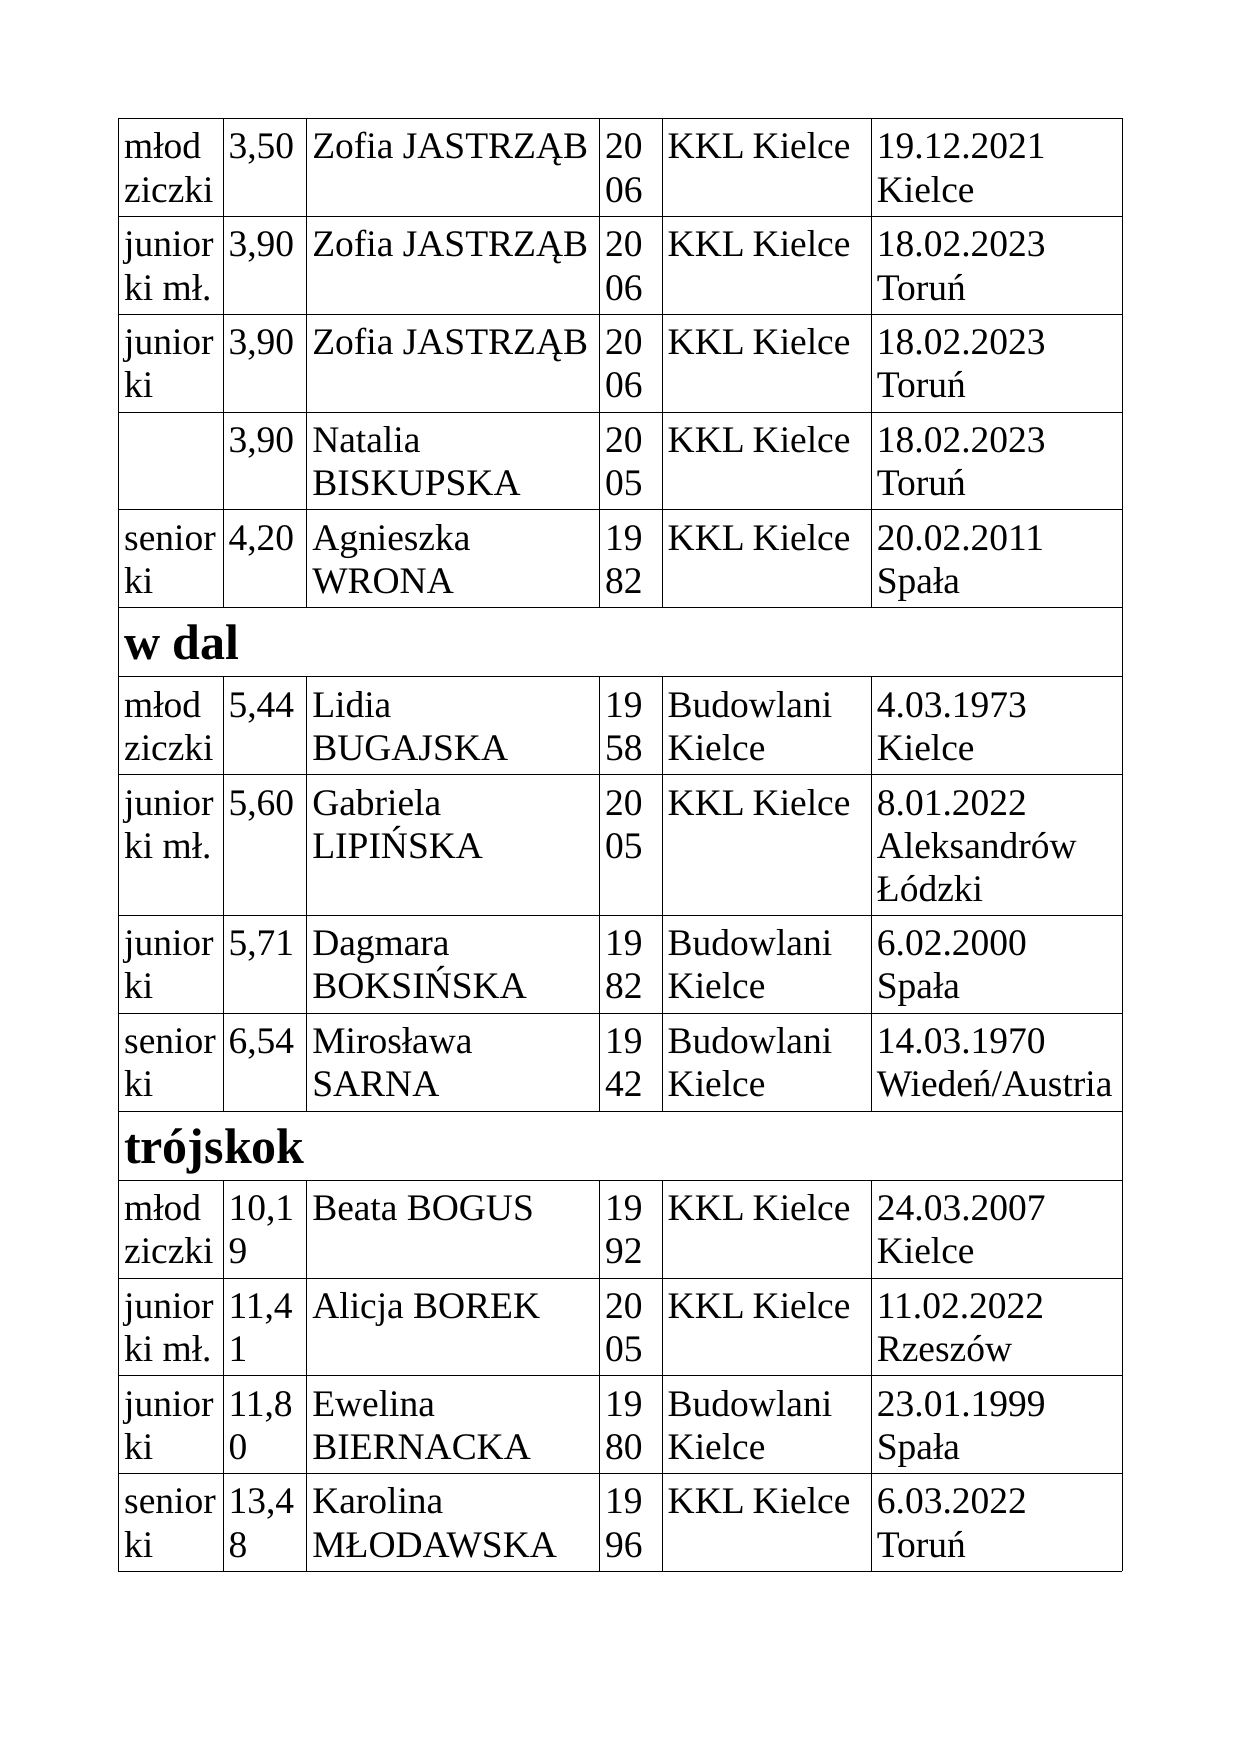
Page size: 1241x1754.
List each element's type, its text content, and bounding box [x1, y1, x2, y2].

table_cell KKL Kielce [663, 775, 871, 915]
table_cell Zofia JASTRZĄB [307, 217, 599, 314]
table_cell seniorki [119, 1014, 223, 1111]
table_cell 2005 [600, 775, 662, 915]
table_cell juniorki mł. [119, 1279, 223, 1375]
table_cell KKL Kielce [663, 1474, 871, 1571]
table_cell [119, 413, 223, 509]
table_cell seniorki [119, 1474, 223, 1571]
table_cell Natalia BISKUPSKA [307, 413, 599, 509]
table_cell 1942 [600, 1014, 662, 1111]
table_cell Budowlani Kielce [663, 1376, 871, 1473]
table_cell 6,54 [224, 1014, 306, 1111]
table_cell 2006 [600, 217, 662, 314]
table_cell Lidia BUGAJSKA [307, 677, 599, 774]
table_cell KKL Kielce [663, 1279, 871, 1375]
table_cell Budowlani Kielce [663, 677, 871, 774]
table_cell 19.12.2021 Kielce [872, 119, 1122, 216]
table_cell Beata BOGUS [307, 1181, 599, 1277]
table_cell 8.01.2022 Aleksandrów Łódzki [872, 775, 1122, 915]
table_cell 3,90 [224, 217, 306, 314]
table_cell młodziczki [119, 1181, 223, 1277]
table_cell 3,90 [224, 413, 306, 509]
table_cell juniorki [119, 315, 223, 412]
table_cell 11.02.2022 Rzeszów [872, 1279, 1122, 1375]
table_cell 3,50 [224, 119, 306, 216]
table_cell trójskok [119, 1112, 1122, 1180]
table_cell Gabriela LIPIŃSKA [307, 775, 599, 915]
table_cell 18.02.2023 Toruń [872, 217, 1122, 314]
table_cell 1980 [600, 1376, 662, 1473]
table_cell 14.03.1970 Wiedeń/Austria [872, 1014, 1122, 1111]
table_cell młodziczki [119, 119, 223, 216]
table_cell KKL Kielce [663, 119, 871, 216]
table_cell KKL Kielce [663, 217, 871, 314]
table_cell 24.03.2007 Kielce [872, 1181, 1122, 1277]
table_cell 5,44 [224, 677, 306, 774]
table_cell Zofia JASTRZĄB [307, 119, 599, 216]
table_cell 6.03.2022 Toruń [872, 1474, 1122, 1571]
table_cell Dagmara BOKSIŃSKA [307, 916, 599, 1013]
table_cell 2005 [600, 1279, 662, 1375]
table_cell 10,19 [224, 1181, 306, 1277]
table_cell Budowlani Kielce [663, 916, 871, 1013]
table_cell 2005 [600, 413, 662, 509]
table_cell Mirosława SARNA [307, 1014, 599, 1111]
table_cell 1982 [600, 510, 662, 607]
table_cell juniorki mł. [119, 775, 223, 915]
table_cell Zofia JASTRZĄB [307, 315, 599, 412]
table_cell 2006 [600, 119, 662, 216]
table_cell KKL Kielce [663, 413, 871, 509]
table_cell 4,20 [224, 510, 306, 607]
table_cell KKL Kielce [663, 510, 871, 607]
table_cell 23.01.1999 Spała [872, 1376, 1122, 1473]
table_cell 13,48 [224, 1474, 306, 1571]
table_cell 2006 [600, 315, 662, 412]
table_cell 1958 [600, 677, 662, 774]
table_cell 1982 [600, 916, 662, 1013]
table_cell Karolina MŁODAWSKA [307, 1474, 599, 1571]
table_cell 5,71 [224, 916, 306, 1013]
table_cell 20.02.2011 Spała [872, 510, 1122, 607]
table_cell KKL Kielce [663, 315, 871, 412]
table_cell juniorki mł. [119, 217, 223, 314]
table_cell Ewelina BIERNACKA [307, 1376, 599, 1473]
table_cell w dal [119, 608, 1122, 676]
table_cell Alicja BOREK [307, 1279, 599, 1375]
table_cell 3,90 [224, 315, 306, 412]
table_cell 6.02.2000 Spała [872, 916, 1122, 1013]
table_cell 1996 [600, 1474, 662, 1571]
table_cell KKL Kielce [663, 1181, 871, 1277]
table_cell 11,41 [224, 1279, 306, 1375]
table_cell Agnieszka WRONA [307, 510, 599, 607]
table_cell 5,60 [224, 775, 306, 915]
table_cell juniorki [119, 916, 223, 1013]
table_cell 18.02.2023 Toruń [872, 315, 1122, 412]
table_cell seniorki [119, 510, 223, 607]
table_cell 4.03.1973 Kielce [872, 677, 1122, 774]
table_cell 1992 [600, 1181, 662, 1277]
table_cell juniorki [119, 1376, 223, 1473]
table_cell 18.02.2023 Toruń [872, 413, 1122, 509]
table_cell młodziczki [119, 677, 223, 774]
table_cell 11,80 [224, 1376, 306, 1473]
table_cell Budowlani Kielce [663, 1014, 871, 1111]
